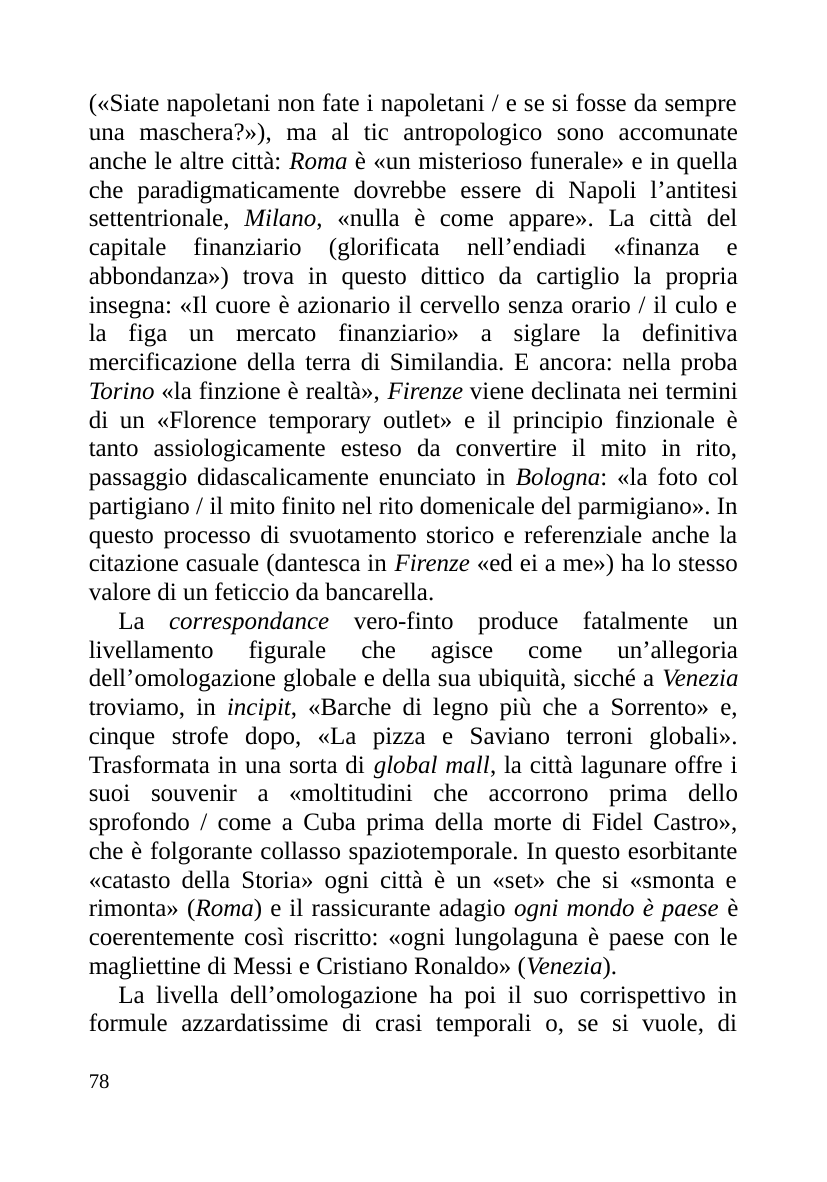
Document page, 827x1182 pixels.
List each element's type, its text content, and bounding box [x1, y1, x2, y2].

text La correspondance vero-finto produce fatalmente un livellamento figurale che agisce come un’allegoria dell’omologazione globale e della sua ubiquità, sicché a Venezia troviamo, in incipit, «Barche di legno più che a Sorrento» e, cinque strofe dopo, «La pizza e Saviano terroni globali». Trasformata in una sorta di global mall, la città lagunare offre i suoi souvenir a «moltitudini che accorrono prima dello sprofondo / come a Cuba prima della morte di Fidel Castro», che è folgorante collasso spaziotemporale. In questo esorbitante «catasto della Storia» ogni città è un «set» che si «smonta e rimonta» (Roma) e il rassicurante adagio ogni mondo è paese è coerentemente così riscritto: «ogni lungolaguna è paese con le magliettine di Messi e Cristiano Ronaldo» (Venezia). [88, 606, 738, 980]
text («Siate napoletani non fate i napoletani / e se si fosse da sempre una maschera?»), ma al tic antropologico sono accomunate anche le altre città: Roma è «un misterioso funerale» e in quella che paradigmaticamente dovrebbe essere di Napoli l’antitesi settentrionale, Milano, «nulla è come appare». La città del capitale finanziario (glorificata nell’endiadi «finanza e abbondanza») trova in questo dittico da cartiglio la propria insegna: «Il cuore è azionario il cervello senza orario / il culo e la figa un mercato finanziario» a siglare la definitiva mercificazione della terra di Similandia. E ancora: nella proba Torino «la finzione è realtà», Firenze viene declinata nei termini di un «Florence temporary outlet» e il principio finzionale è tanto assiologicamente esteso da convertire il mito in rito, passaggio didascalicamente enunciato in Bologna: «la foto col partigiano / il mito finito nel rito domenicale del parmigiano». In questo processo di svuotamento storico e referenziale anche la citazione casuale (dantesca in Firenze «ed ei a me») ha lo stesso valore di un feticcio da bancarella. [88, 88, 738, 606]
text La livella dell’omologazione ha poi il suo corrispettivo in formule azzardatissime di crasi temporali o, se si vuole, di [88, 980, 738, 1037]
